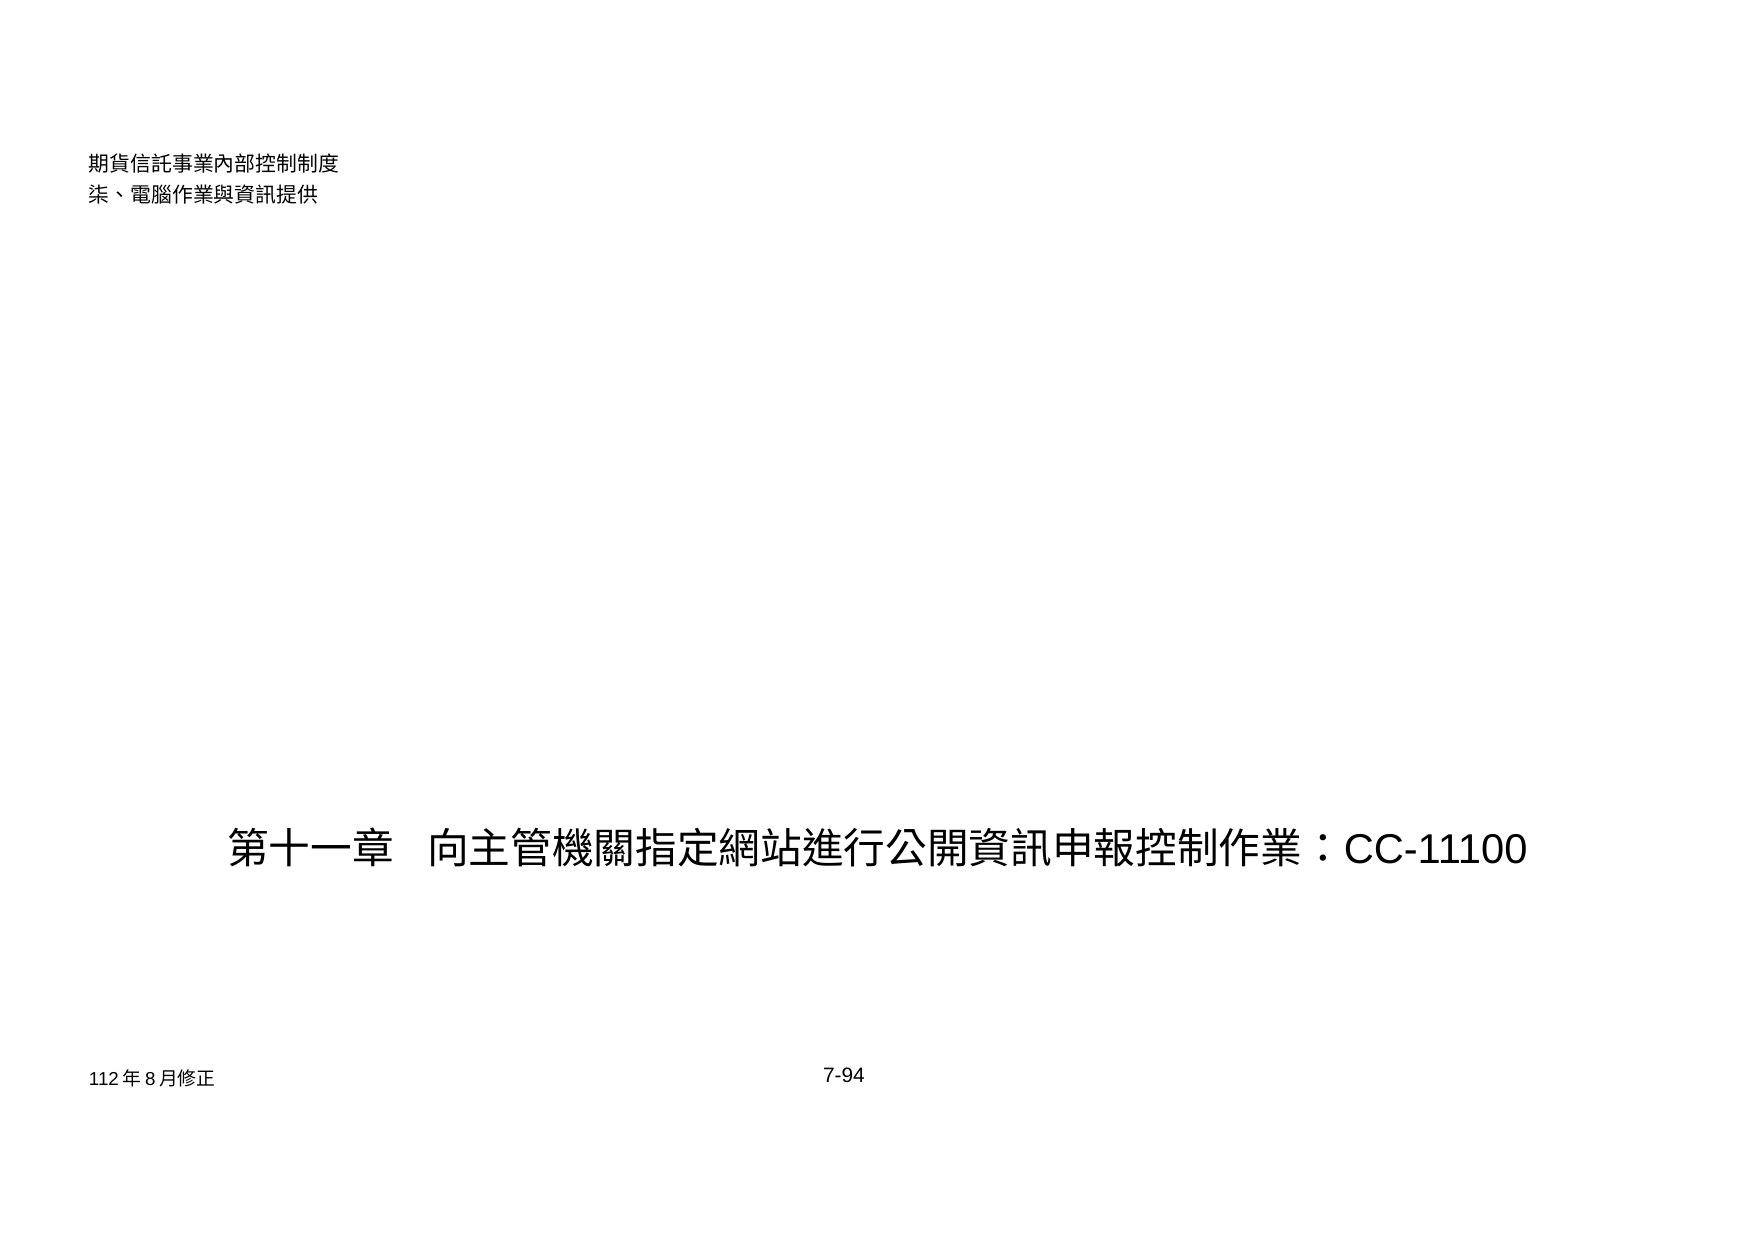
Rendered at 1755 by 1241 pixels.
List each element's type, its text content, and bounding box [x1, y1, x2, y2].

subtitle 向主管機關指定網站進行公開資訊申報控制作業：CC-11100 [89, 804, 1666, 866]
